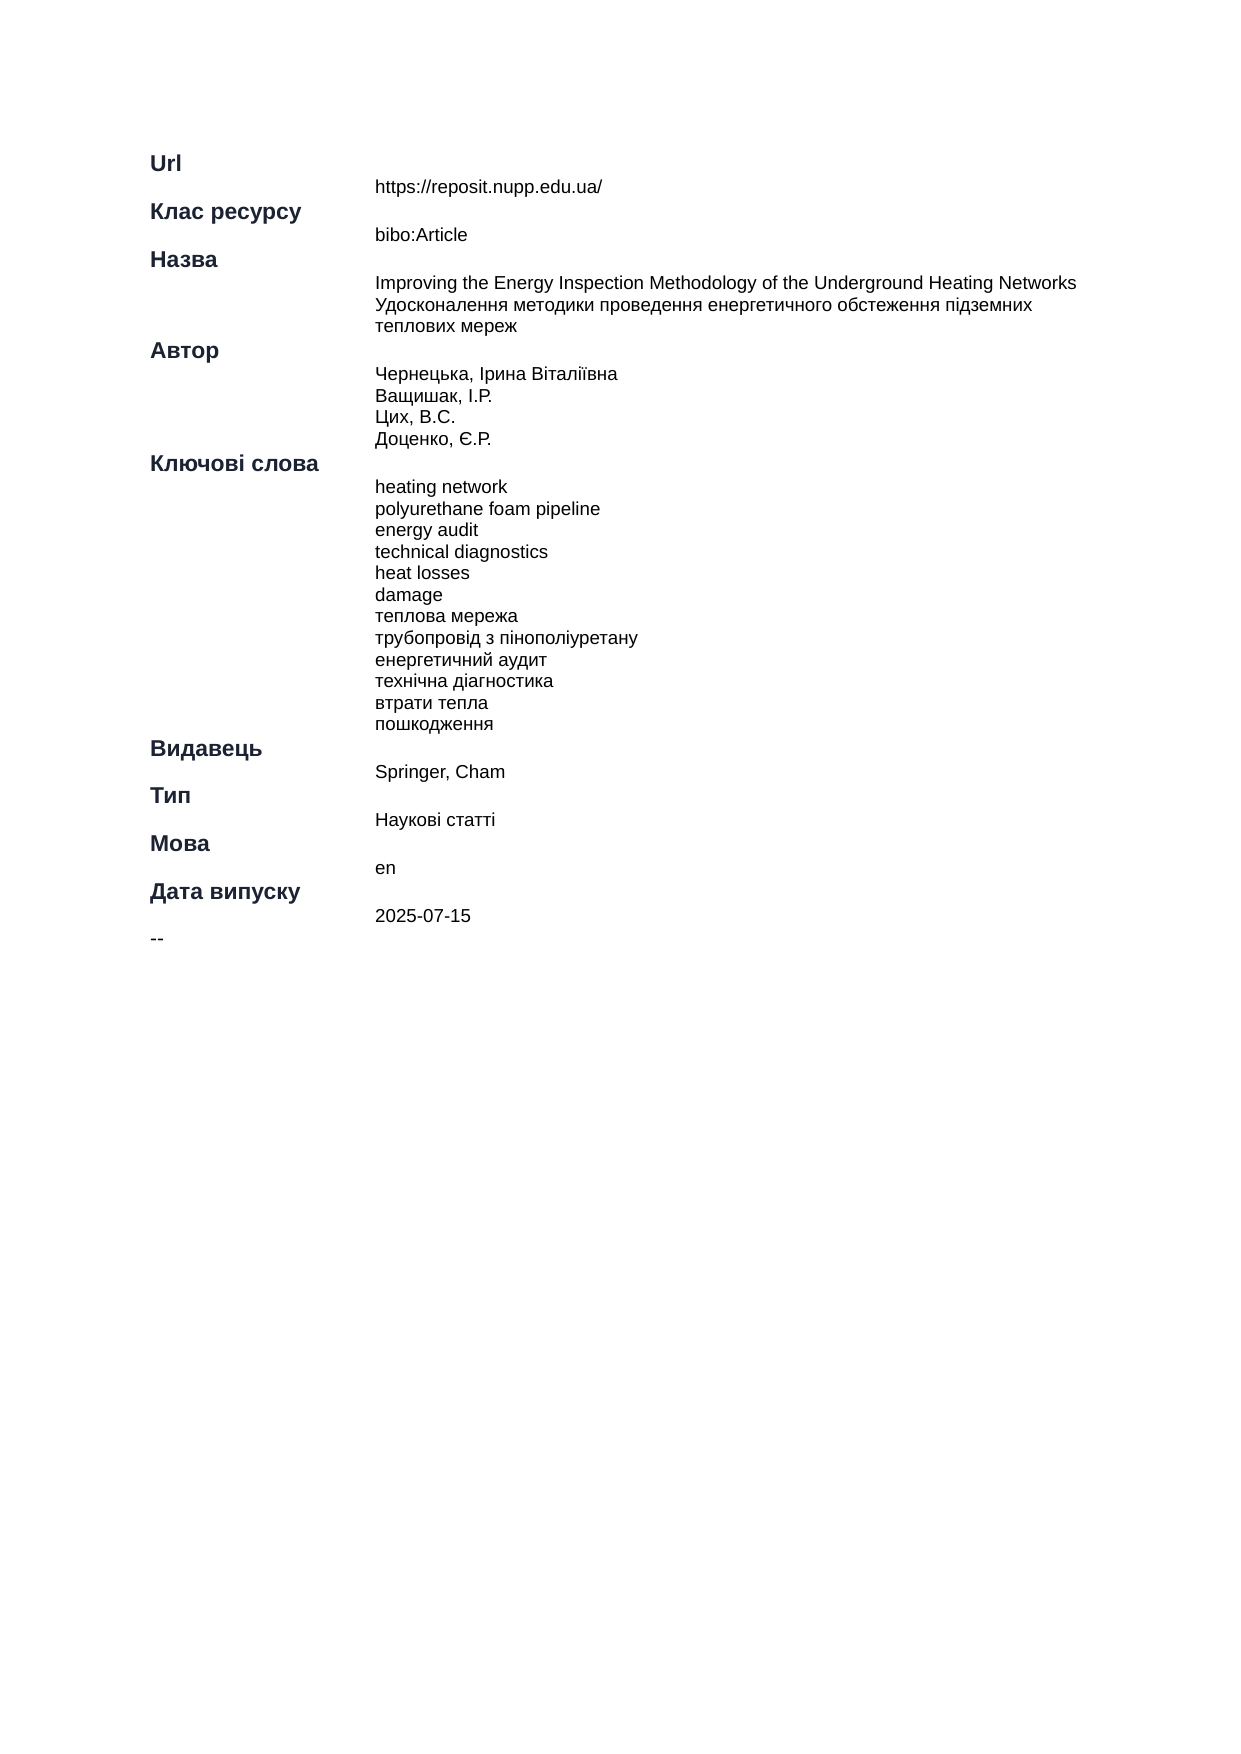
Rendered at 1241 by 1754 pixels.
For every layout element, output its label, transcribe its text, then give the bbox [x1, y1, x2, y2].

text polyurethane foam pipeline [375, 497, 1090, 519]
text пошкодження [375, 713, 1090, 734]
text теплова мережа [375, 605, 1090, 627]
text Improving the Energy Inspection Methodology of the Underground Heating Networks [375, 272, 1090, 294]
text energy audit [375, 519, 1090, 541]
text Доценко, Є.Р. [375, 428, 1090, 449]
text технічна діагностика [375, 670, 1090, 691]
text Мова [150, 830, 1090, 857]
text Назва [150, 246, 1090, 272]
text -- [150, 926, 1090, 950]
text Ващишак, І.Р. [375, 385, 1090, 406]
text трубопровід з пінополіуретану [375, 627, 1090, 648]
text https://reposit.nupp.edu.ua/ [375, 176, 1090, 198]
text Клас ресурсу [150, 198, 1090, 224]
text Удосконалення методики проведення енергетичного обстеження підземних теплових мереж [375, 294, 1090, 337]
text technical diagnostics [375, 541, 1090, 562]
text втрати тепла [375, 691, 1090, 713]
text Дата випуску [150, 878, 1090, 905]
text Тип [150, 782, 1090, 809]
text Цих, В.С. [375, 406, 1090, 428]
text енергетичний аудит [375, 648, 1090, 670]
text heat losses [375, 562, 1090, 584]
text en [375, 857, 1090, 878]
text Наукові статті [375, 809, 1090, 830]
text Springer, Cham [375, 761, 1090, 782]
text 2025-07-15 [375, 905, 1090, 926]
text damage [375, 584, 1090, 605]
text Url [150, 150, 1090, 176]
text Чернецька, Ірина Віталіївна [375, 363, 1090, 385]
text heating network [375, 476, 1090, 497]
text Видавець [150, 734, 1090, 761]
text Ключові слова [150, 449, 1090, 476]
text bibo:Article [375, 224, 1090, 246]
text Автор [150, 337, 1090, 363]
